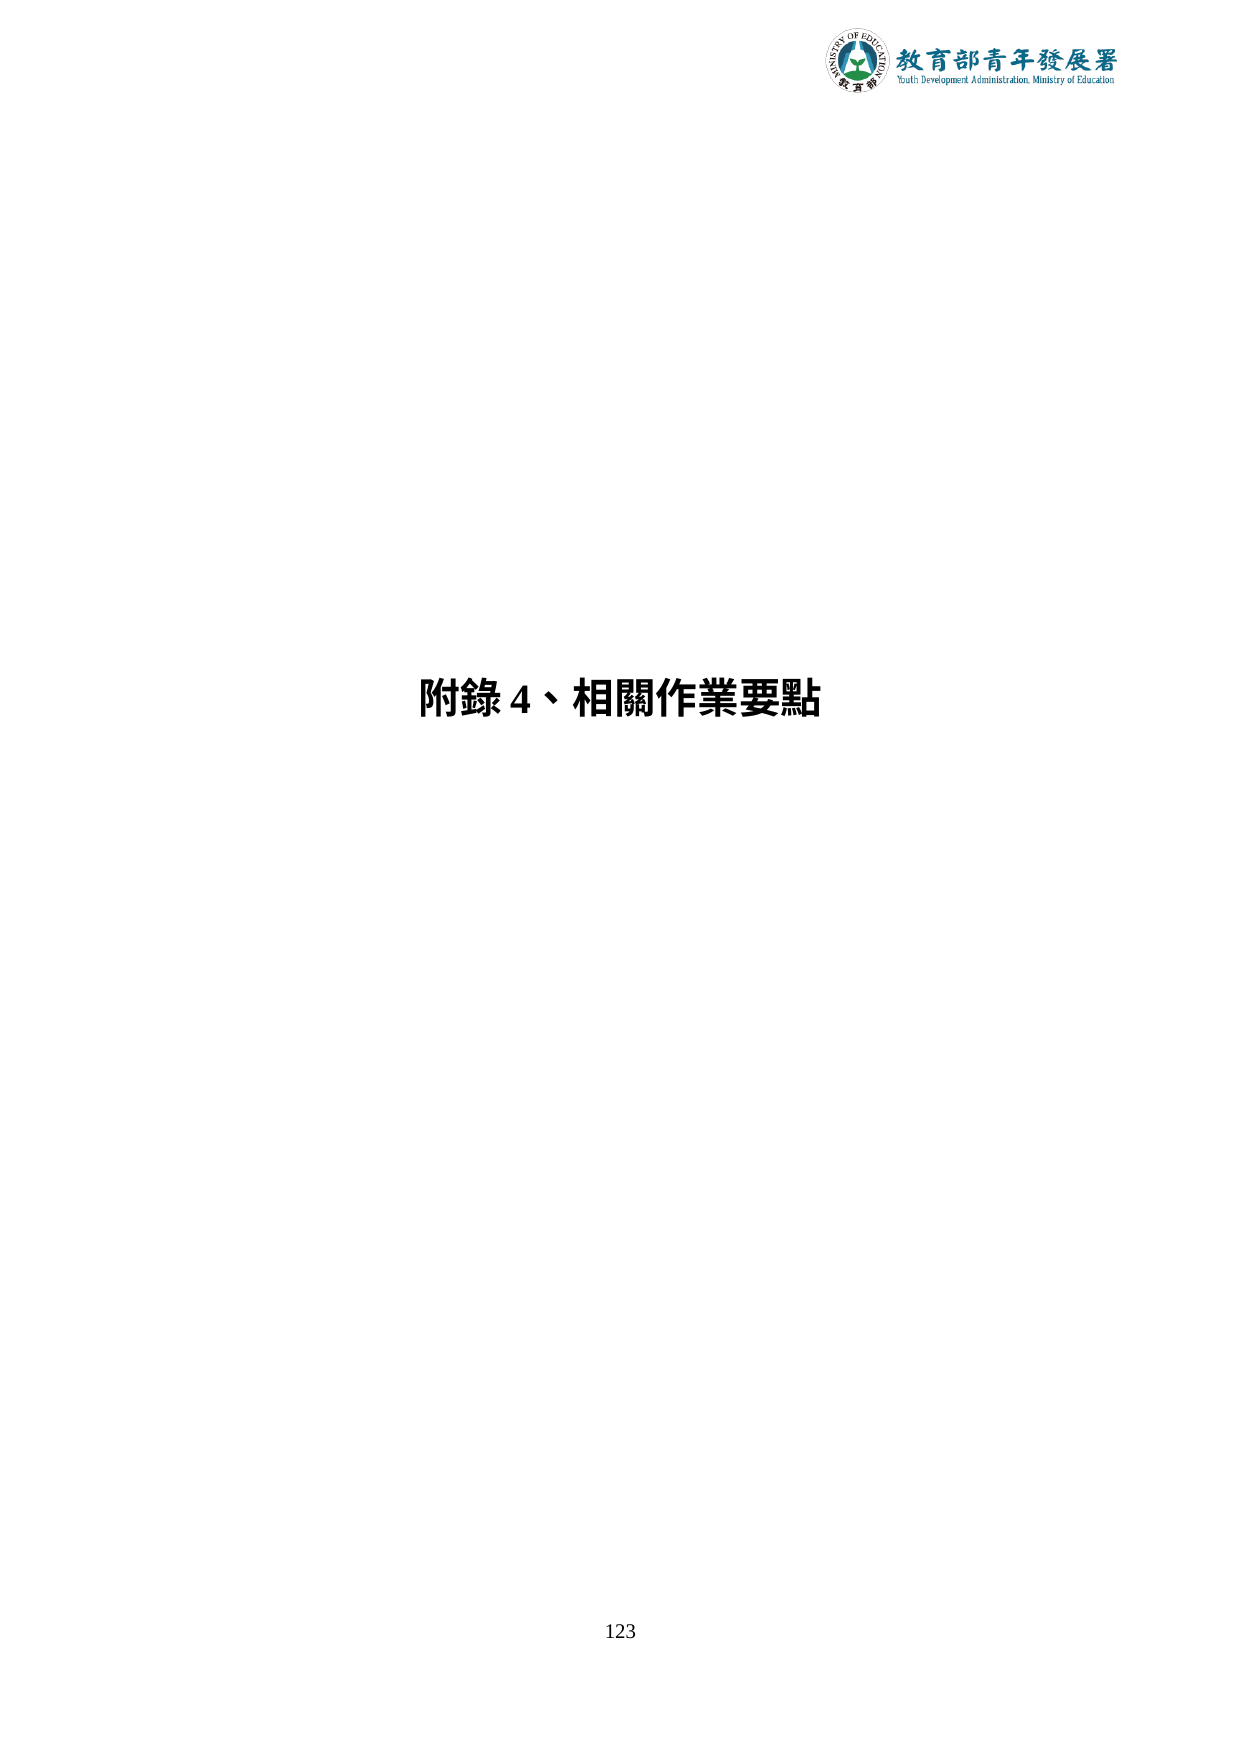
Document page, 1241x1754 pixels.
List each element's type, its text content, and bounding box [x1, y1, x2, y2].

text 附錄4、相關作業要點 [118, 654, 1122, 717]
